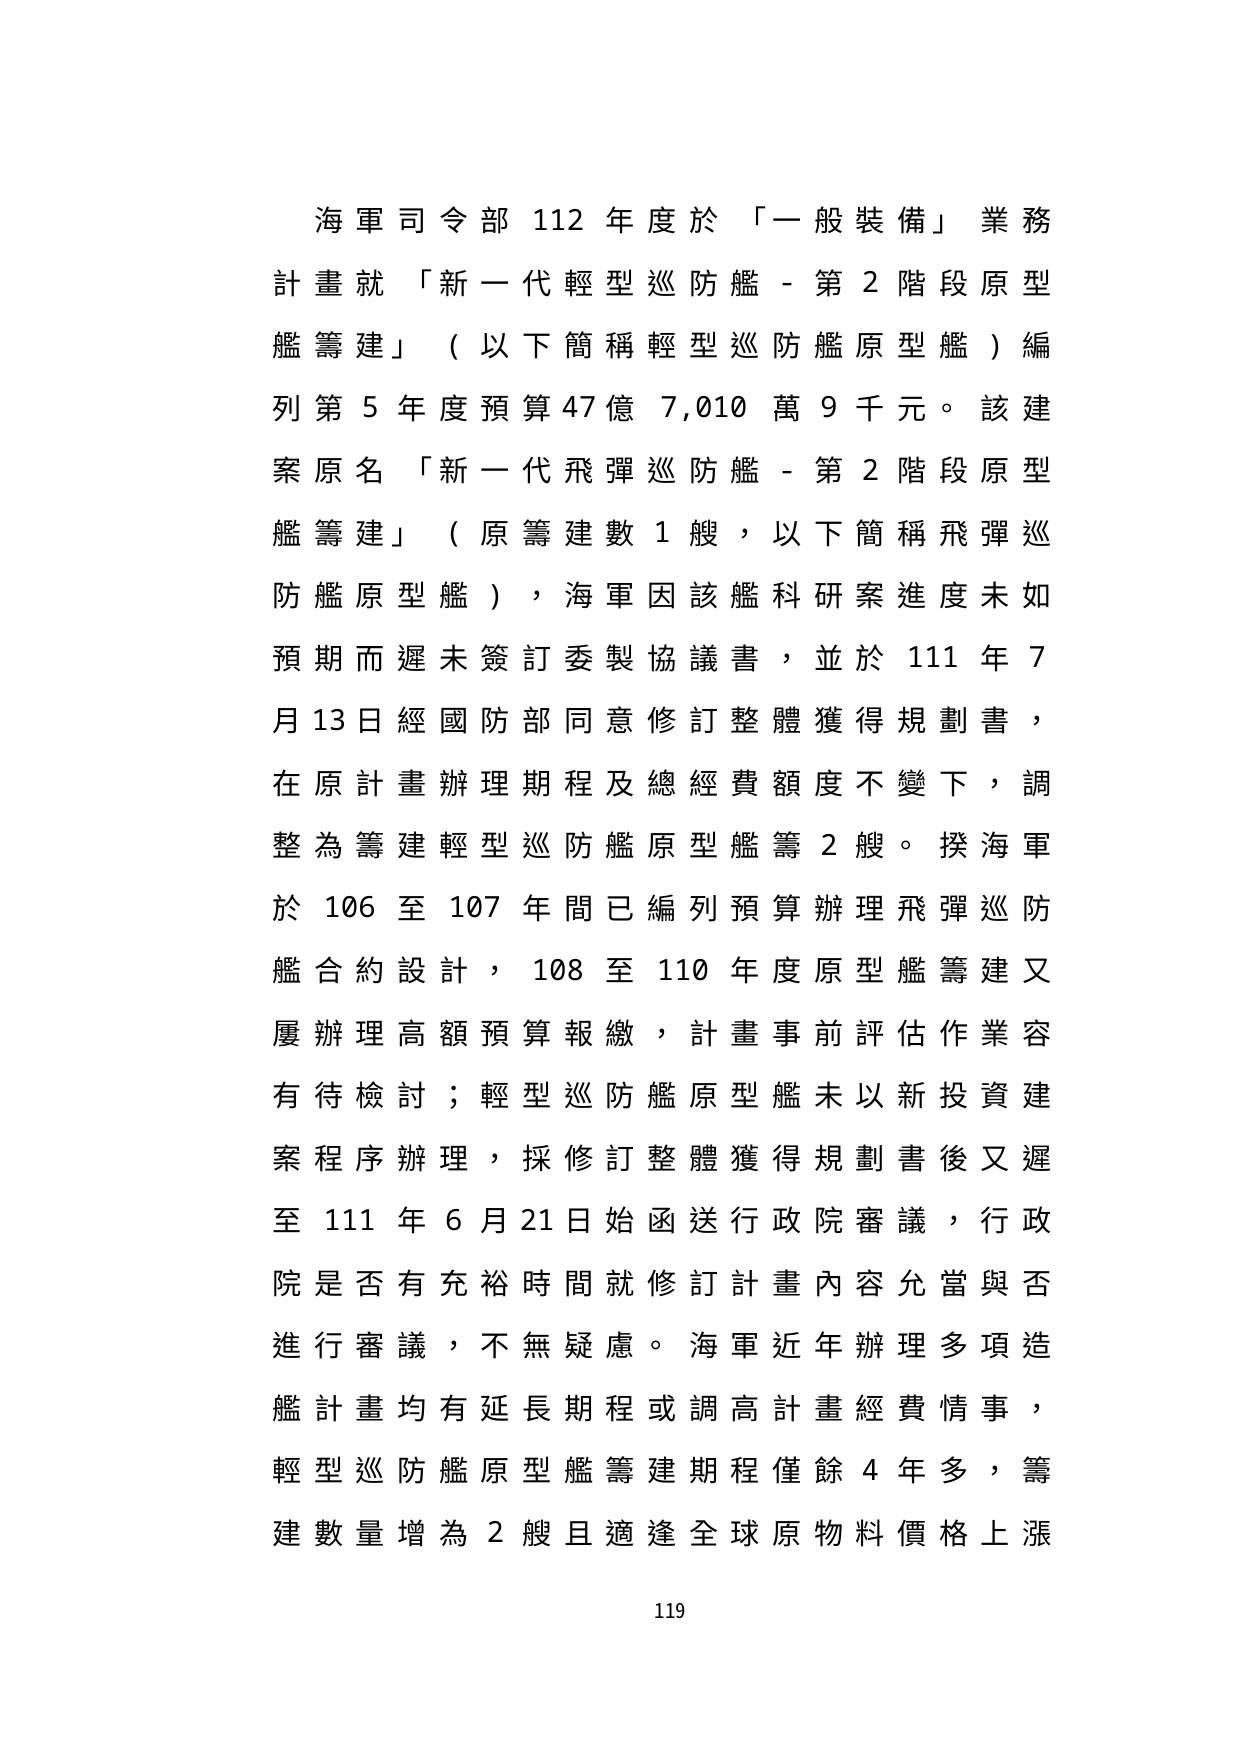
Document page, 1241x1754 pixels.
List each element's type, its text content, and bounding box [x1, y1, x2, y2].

text 海軍司令部112年度於「一般裝備」業務計畫就「新一代輕型巡防艦-第2階段原型艦籌建」(以下簡稱輕型巡防艦原型艦)編列第5年度預算47億7,010萬9千元。該建案原名「新一代飛彈巡防艦-第2階段原型艦籌建」(原籌建數1艘，以下簡稱飛彈巡防艦原型艦)，海軍因該艦科研案進度未如預期而遲未簽訂委製協議書，並於111年7月13日經國防部同意修訂整體獲得規劃書，在原計畫辦理期程及總經費額度不變下，調整為籌建輕型巡防艦原型艦籌2艘。揆海軍於106至107年間已編列預算辦理飛彈巡防艦合約設計，108至110年度原型艦籌建又屢辦理高額預算報繳，計畫事前評估作業容有待檢討；輕型巡防艦原型艦未以新投資建案程序辦理，採修訂整體獲得規劃書後又遲至111年6月21日始函送行政院審議，行政院是否有充裕時間就修訂計畫內容允當與否進行審議，不無疑慮。海軍近年辦理多項造艦計畫均有延長期程或調高計畫經費情事，輕型巡防艦原型艦籌建期程僅餘4年多，籌建數量增為2艘且適逢全球原物料價格上漲 [242, 177, 1058, 1552]
